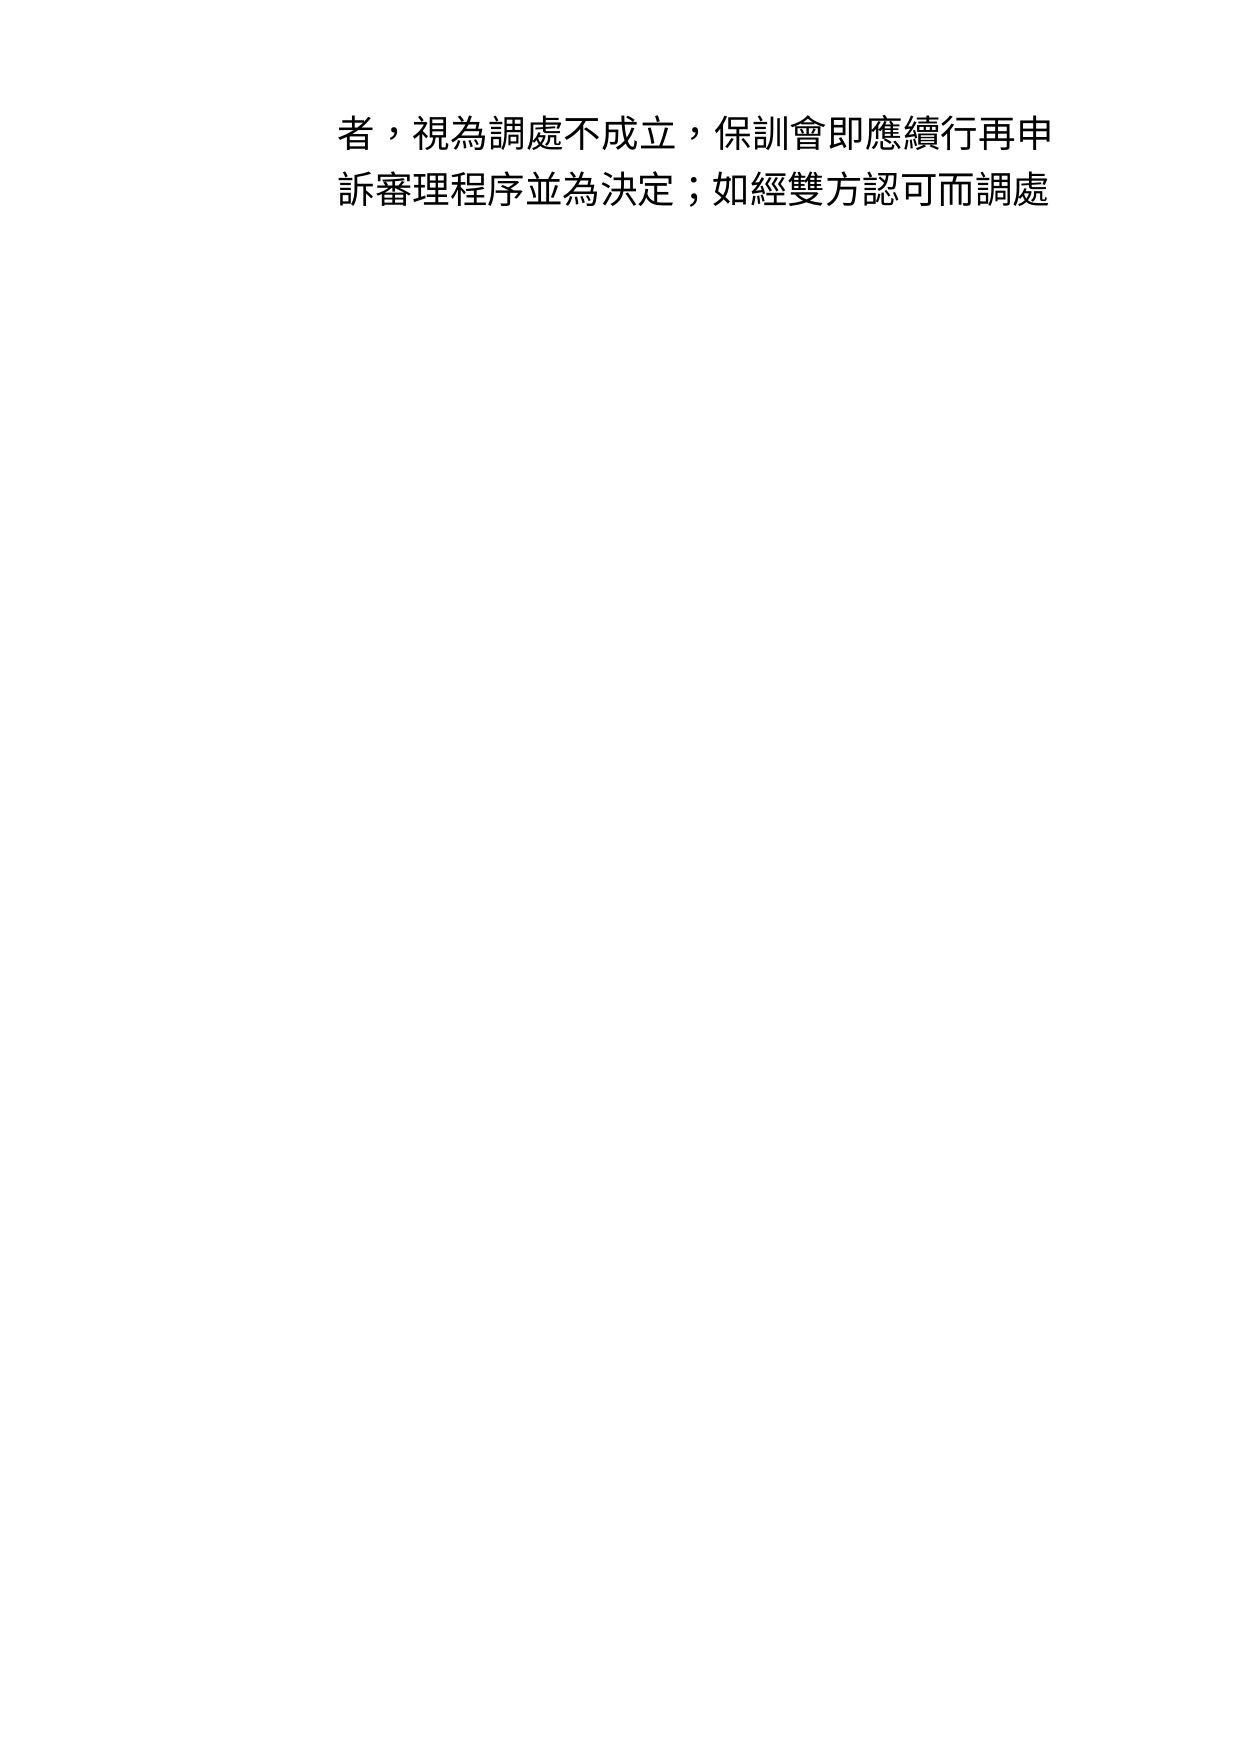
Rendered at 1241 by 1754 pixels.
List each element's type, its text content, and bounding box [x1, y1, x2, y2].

list 者，視為調處不成立，保訓會即應續行再申訴審理程序並為決定；如經雙方認可而調處 [243, 104, 1053, 214]
